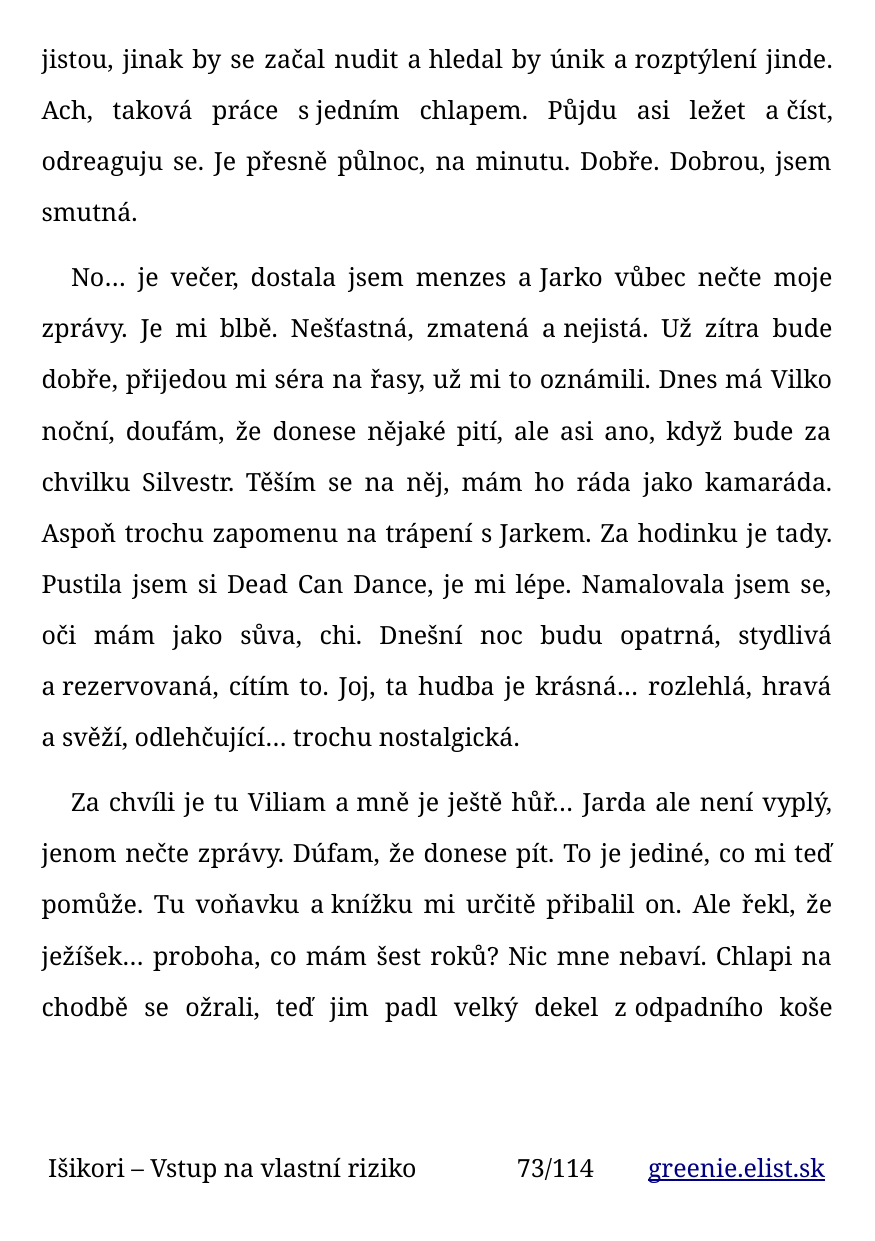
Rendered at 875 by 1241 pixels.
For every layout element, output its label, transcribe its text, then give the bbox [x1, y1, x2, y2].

text No… je večer, dostala jsem menzes a Jarko vůbec nečte moje zprávy. Je mi blbě. Nešťastná, zmatená a nejistá. Už zítra bude dobře, přijedou mi séra na řasy, už mi to oznámili. Dnes má Vilko noční, doufám, že donese nějaké pití, ale asi ano, když bude za chvilku Silvestr. Těším se na něj, mám ho ráda jako kamaráda. Aspoň trochu zapomenu na trápení s Jarkem. Za hodinku je tady. Pustila jsem si Dead Can Dance, je mi lépe. Namalovala jsem se, oči mám jako sůva, chi. Dnešní noc budu opatrná, stydlivá a rezervovaná, cítím to. Joj, ta hudba je krásná… rozlehlá, hravá a svěží, odlehčující… trochu nostalgická. [41, 260, 833, 753]
text jistou, jinak by se začal nudit a hledal by únik a rozptýlení jinde. Ach, taková práce s jedním chlapem. Půjdu asi ležet a číst, odreaguju se. Je přesně půlnoc, na minutu. Dobře. Dobrou, jsem smutná. [41, 41, 833, 228]
text Za chvíli je tu Viliam a mně je ještě hůř… Jarda ale není vyplý, jenom nečte zprávy. Dúfam, že donese pít. To je jediné, co mi teď pomůže. Tu voňavku a knížku mi určitě přibalil on. Ale řekl, že ježíšek… proboha, co mám šest roků? Nic mne nebaví. Chlapi na chodbě se ožrali, teď jim padl velký dekel z odpadního koše [41, 785, 833, 1023]
